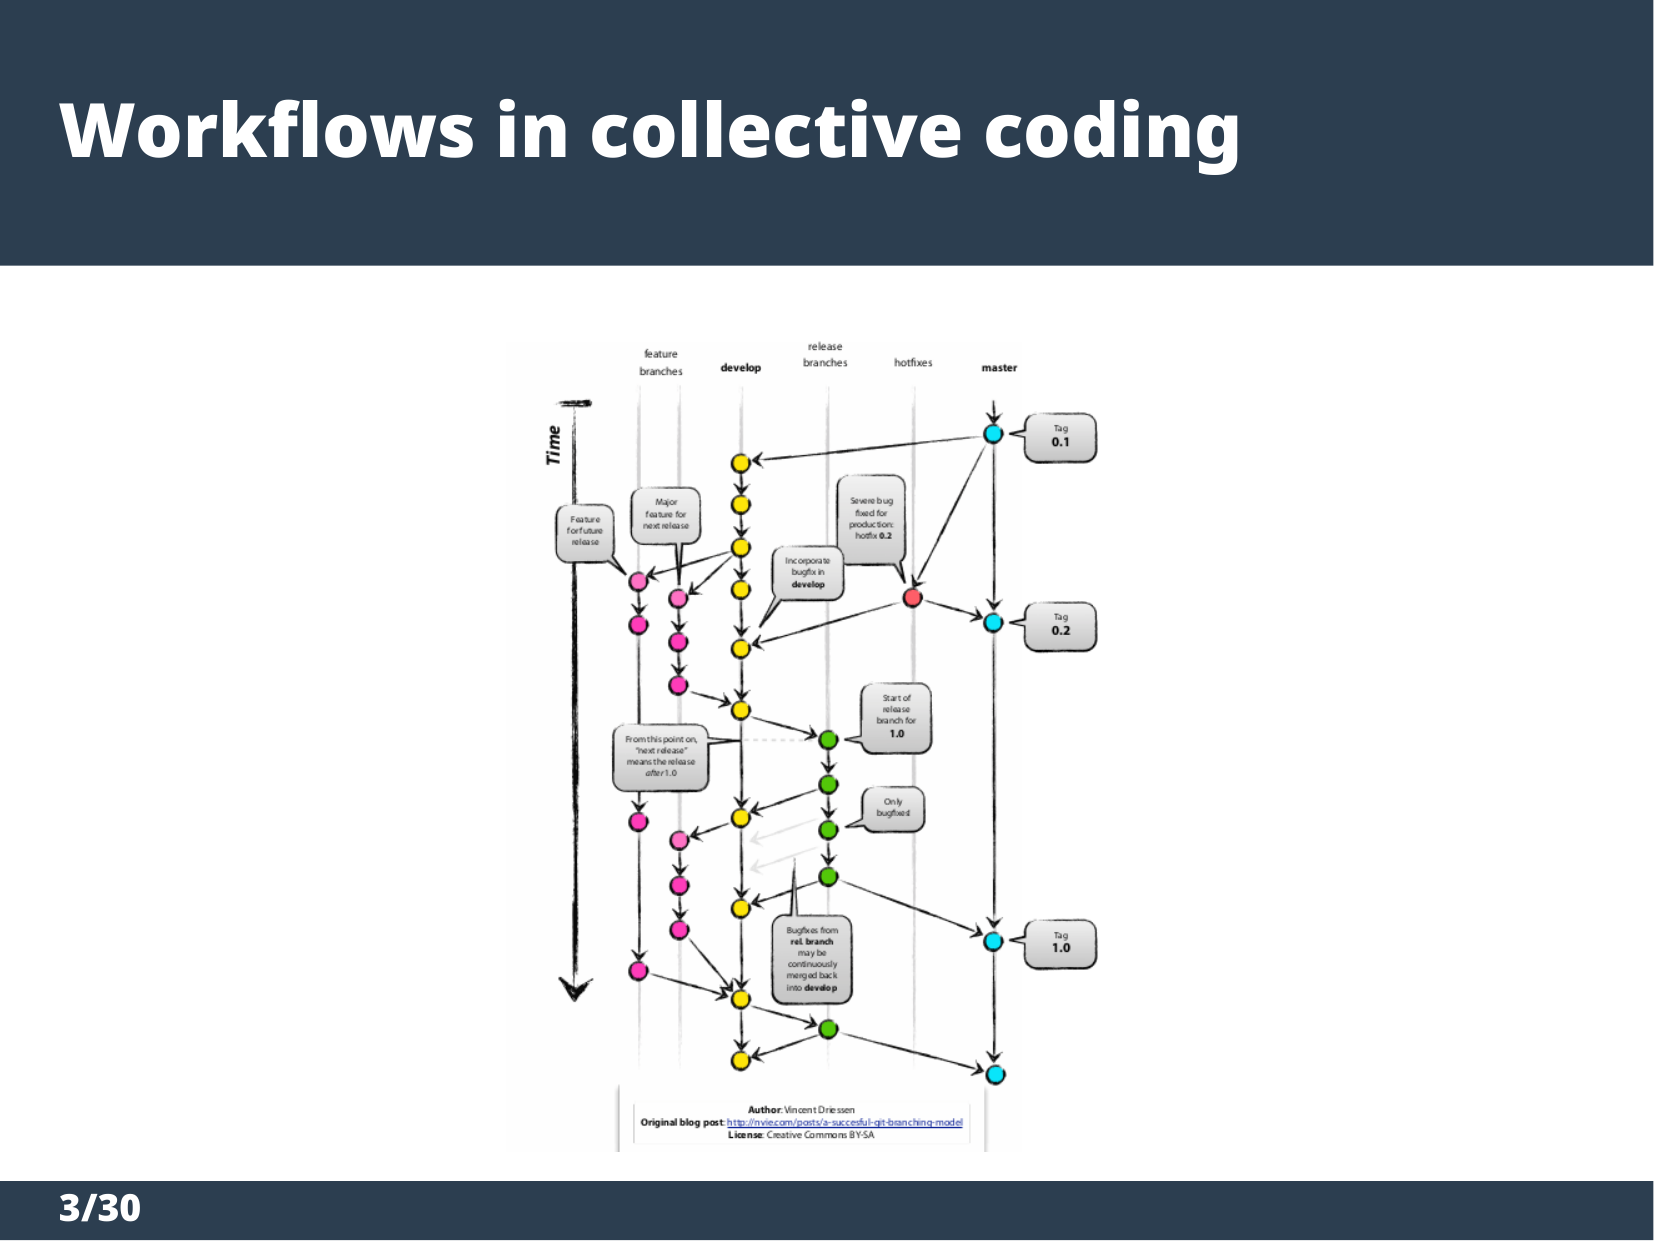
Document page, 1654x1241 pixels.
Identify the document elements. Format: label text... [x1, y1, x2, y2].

title Workflows in collective coding [59, 49, 1595, 207]
picture [506, 324, 1148, 1152]
